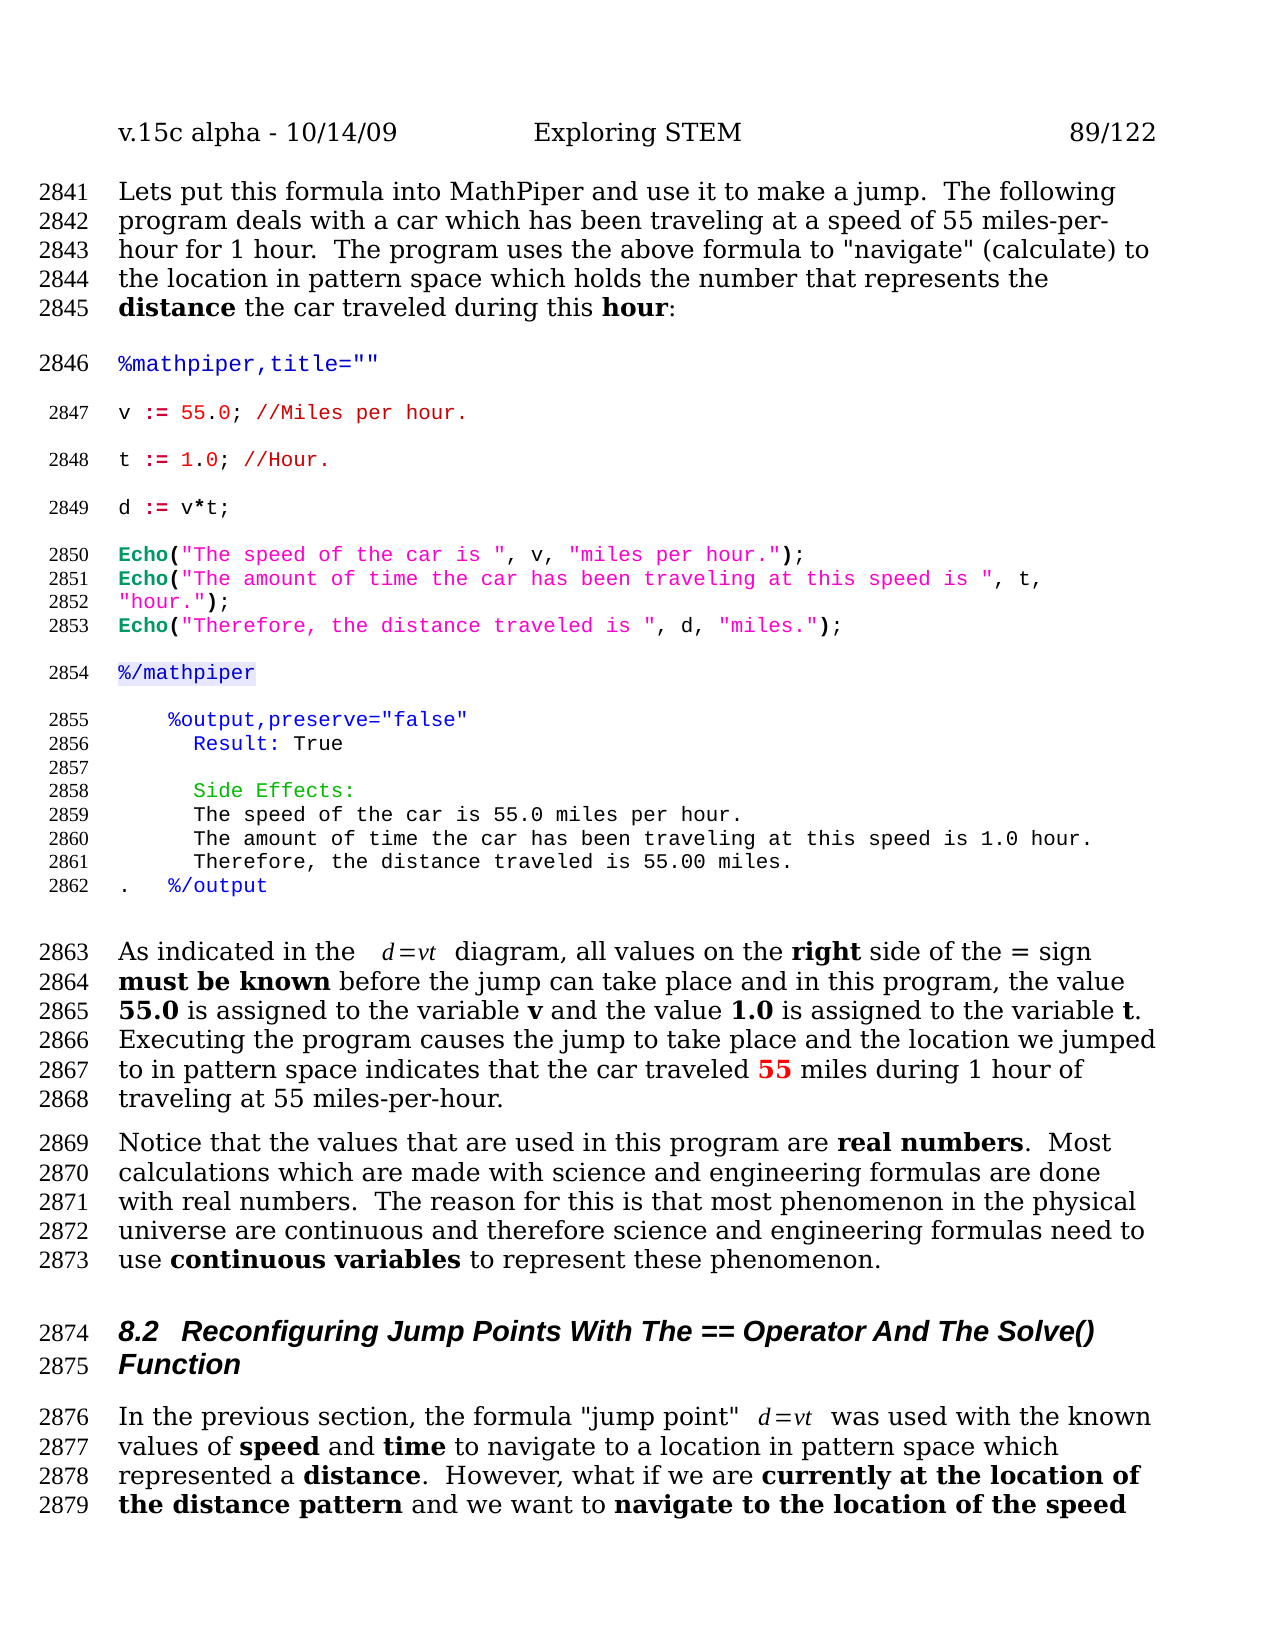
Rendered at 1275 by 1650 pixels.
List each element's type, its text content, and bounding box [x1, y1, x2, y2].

text Result: True [118, 733, 1157, 757]
text Echo("The speed of the car is ", v, "miles per hour."); [118, 544, 1157, 568]
text Lets put this formula into MathPiper and use it to make a jump. The following program deals with a car which has been traveling at a speed of 55 miles-per-hour for 1 hour. The program uses the above formula to "navigate" (calculate) to the location in pattern space which holds the number that represents the distance the car traveled during this hour: [118, 177, 1157, 323]
text v := 55.0; //Miles per hour. [118, 402, 1157, 426]
text Echo("The amount of time the car has been traveling at this speed is ", t, "hour."); [118, 568, 1157, 615]
subtitle Reconfiguring Jump Points With The == Operator And The Solve() Function [118, 1314, 1157, 1381]
text Side Effects: [118, 780, 1157, 804]
text %output,preserve="false" [118, 709, 1157, 733]
text t := 1.0; //Hour. [118, 449, 1157, 473]
text %mathpiper,title="" [118, 352, 1157, 378]
text The speed of the car is 55.0 miles per hour. [118, 804, 1157, 828]
text . %/output [118, 875, 1157, 899]
text Echo("Therefore, the distance traveled is ", d, "miles."); [118, 615, 1157, 638]
text %/mathpiper [118, 662, 1157, 686]
text Notice that the values that are used in this program are real numbers. Most calculations which are made with science and engineering formulas are done with real numbers. The reason for this is that most phenomenon in the physical universe are continuous and therefore science and engineering formulas need to use continuous variables to represent these phenomenon. [118, 1128, 1157, 1274]
text As indicated in the diagram, all values on the right side of the = sign must be known before the jump can take place and in this program, the value 55.0 is assigned to the variable v and the value 1.0 is assigned to the variable t. Executing the program causes the jump to take place and the location we jumped to in pattern space indicates that the car traveled 55 miles during 1 hour of traveling at 55 miles-per-hour. [118, 937, 1157, 1113]
text Therefore, the distance traveled is 55.00 miles. [118, 851, 1157, 875]
text d := v*t; [118, 497, 1157, 520]
text The amount of time the car has been traveling at this speed is 1.0 hour. [118, 828, 1157, 851]
text In the previous section, the formula "jump point"was used with the known values of speed and time to navigate to a location in pattern space which represented a distance. However, what if we are currently at the location of the distance pattern and we want to navigate to the location of the speed [118, 1402, 1157, 1519]
